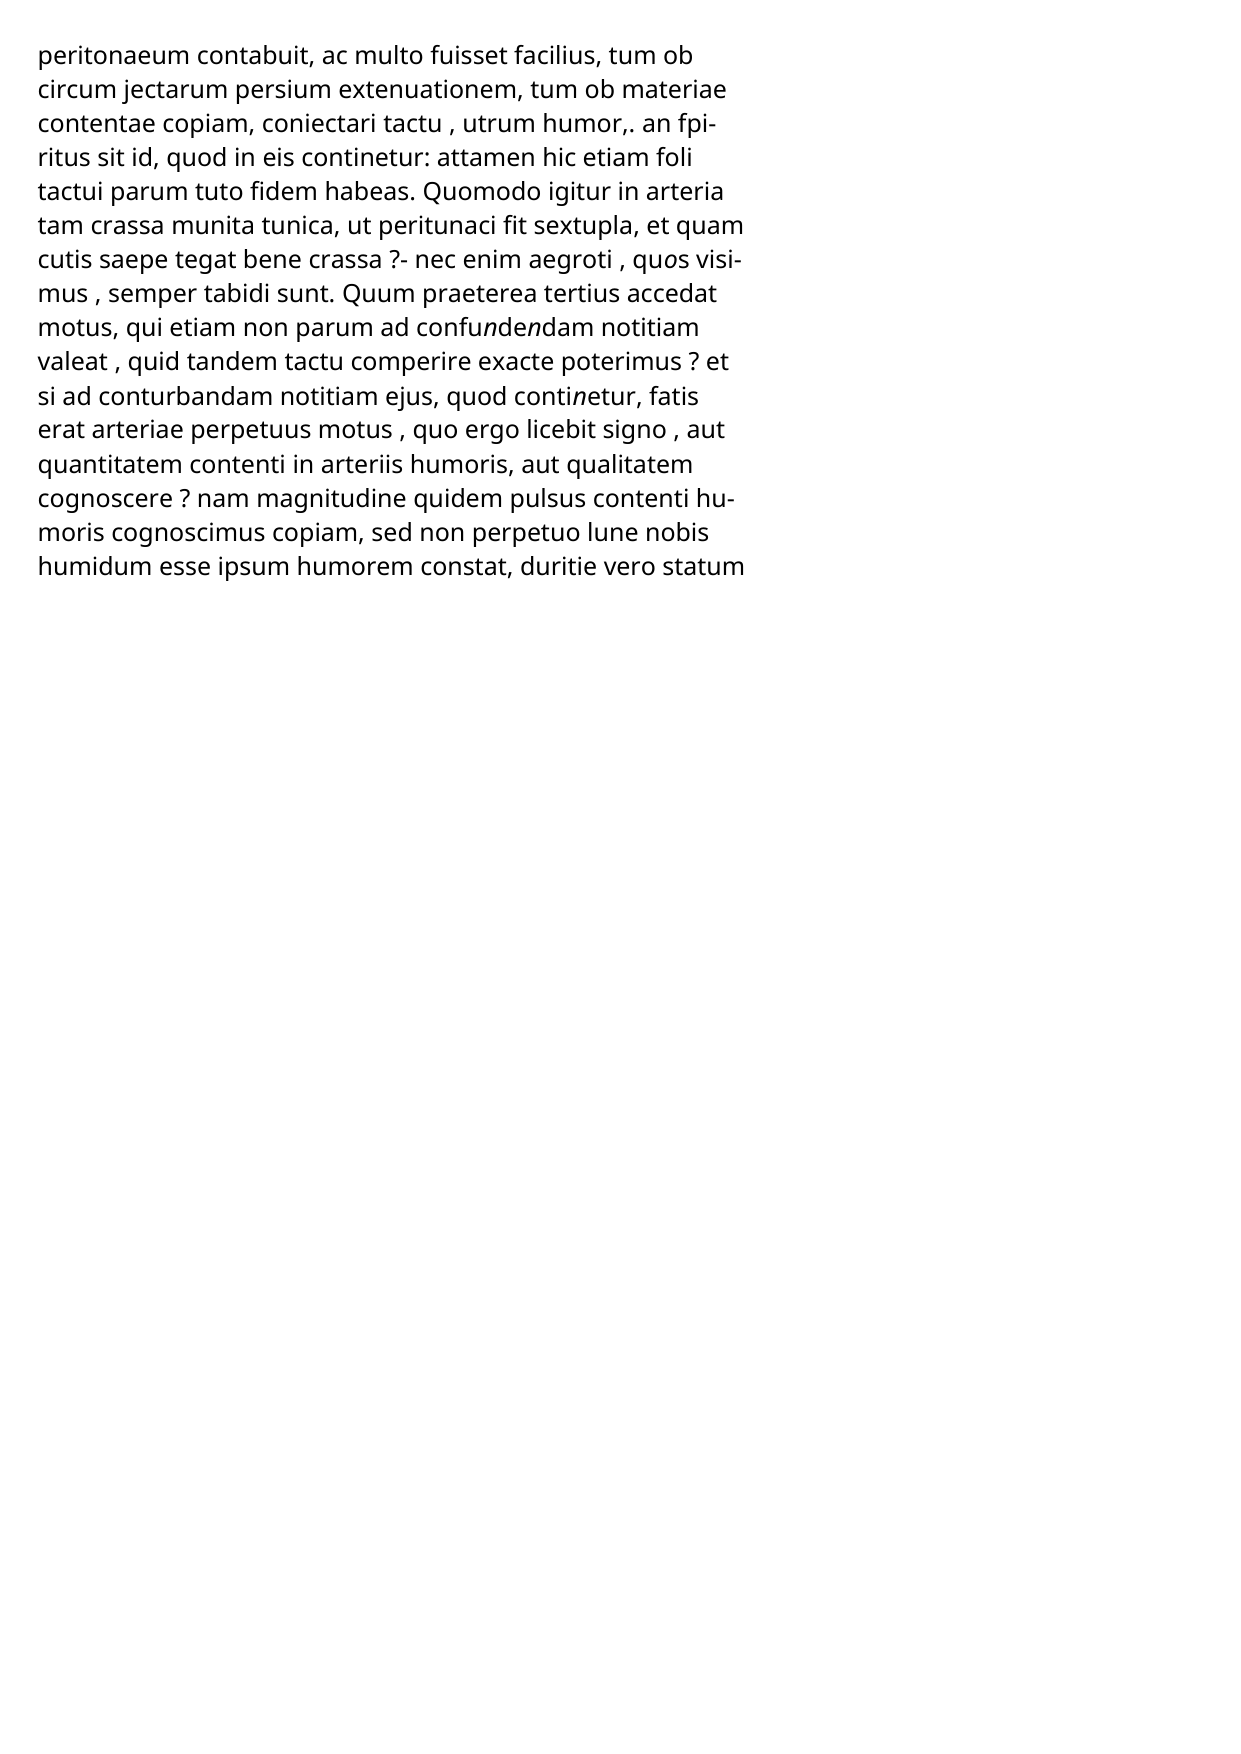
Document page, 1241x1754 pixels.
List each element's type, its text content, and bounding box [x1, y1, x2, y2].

text peritonaeum contabuit, ac multo fuisset facilius, tum ob circum jectarum persium extenuationem, tum ob materiae contentae copiam, coniectari tactu , utrum humor,. an fpi- ritus sit id, quod in eis continetur: attamen hic etiam foli tactui parum tuto fidem habeas. Quomodo igitur in arteria tam crassa munita tunica, ut peritunaci fit sextupla, et quam cutis saepe tegat bene crassa ?- nec enim aegroti , quos visi- mus , semper tabidi sunt. Quum praeterea tertius accedat motus, qui etiam non parum ad confundendam notitiam valeat , quid tandem tactu comperire exacte poterimus ? et si ad conturbandam notitiam ejus, quod continetur, fatis erat arteriae perpetuus motus , quo ergo licebit signo , aut quantitatem contenti in arteriis humoris, aut qualitatem cognoscere ? nam magnitudine quidem pulsus contenti hu- moris cognoscimus copiam, sed non perpetuo lune nobis humidum esse ipsum humorem constat, duritie vero statum [37, 37, 1203, 582]
